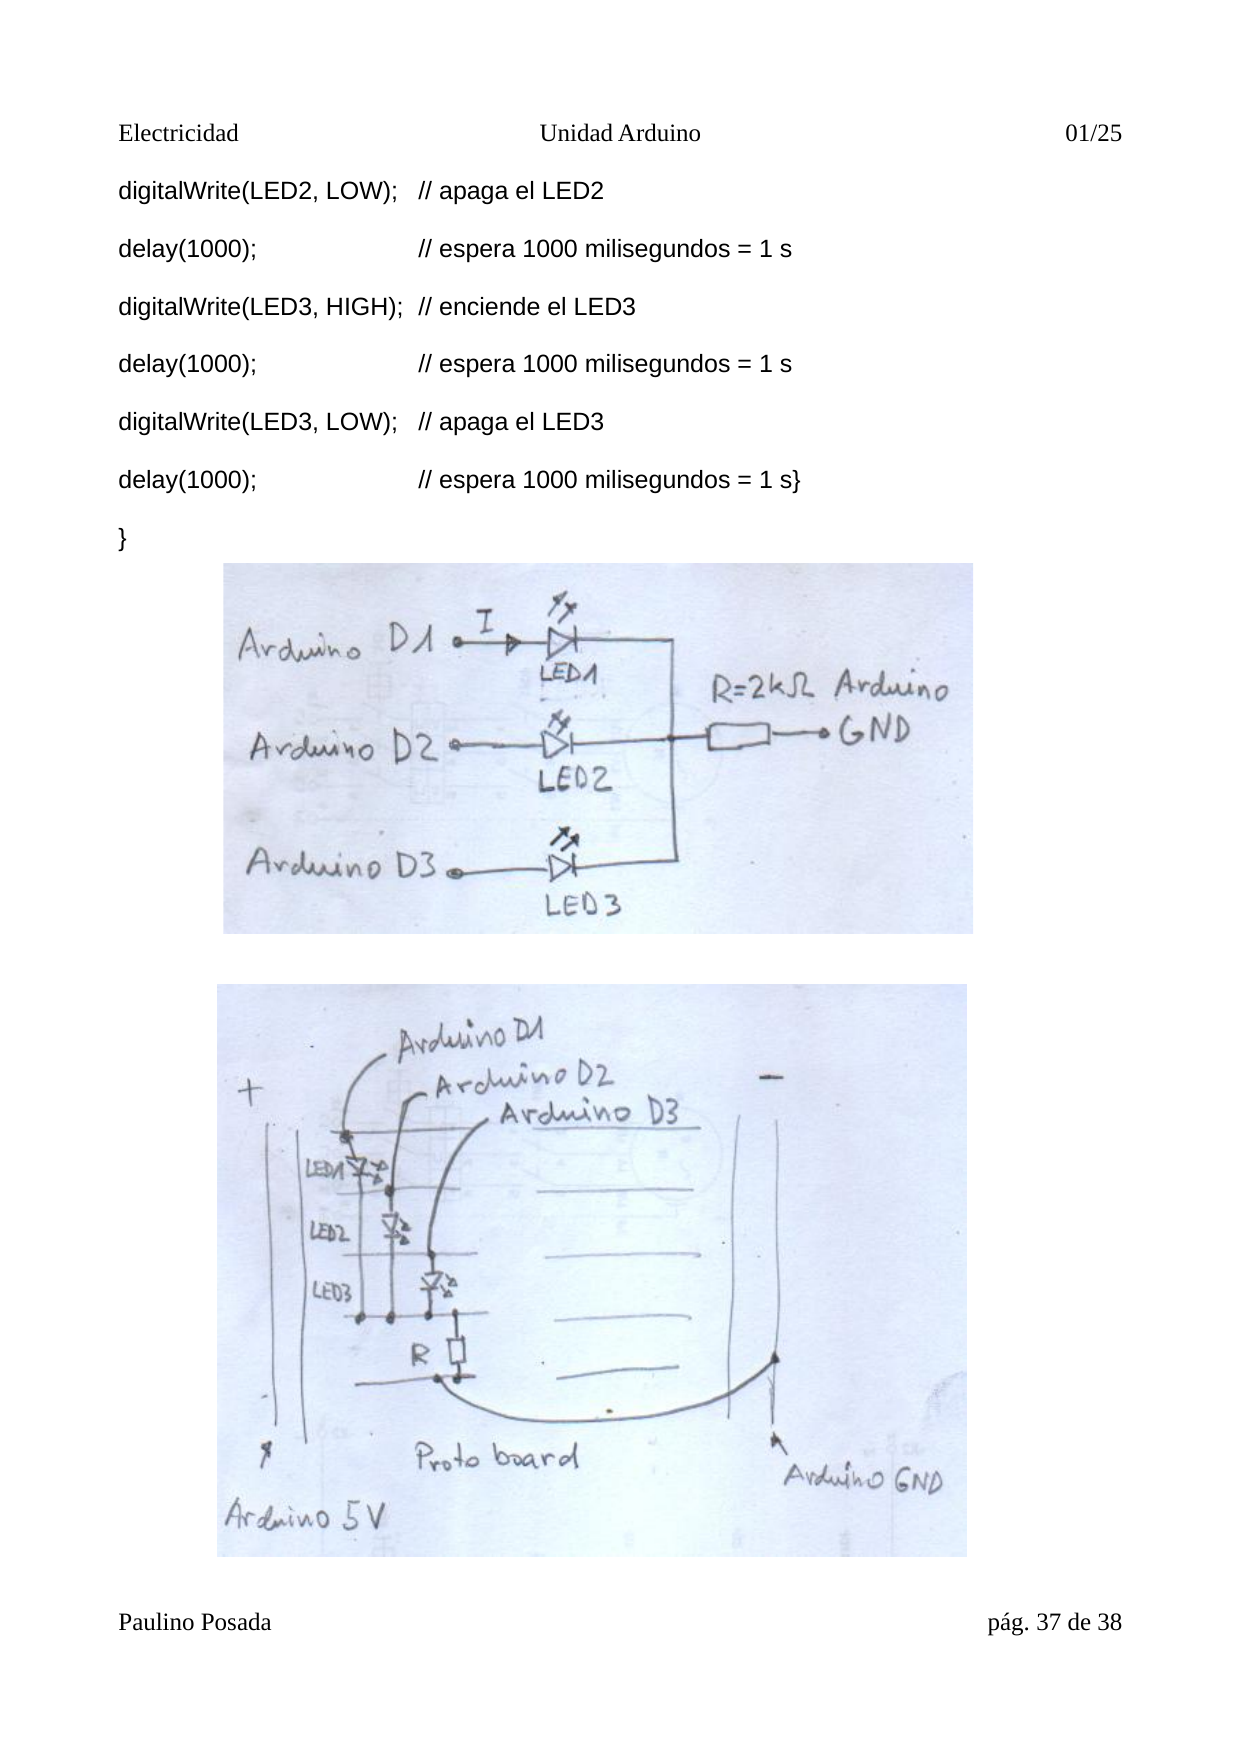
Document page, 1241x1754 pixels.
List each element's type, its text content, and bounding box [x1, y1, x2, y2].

text } [118, 523, 1122, 551]
text delay(1000); // espera 1000 milisegundos = 1 s} [118, 465, 1122, 494]
text digitalWrite(LED3, HIGH); // enciende el LED3 [118, 292, 1122, 321]
picture [223, 563, 974, 934]
text digitalWrite(LED3, LOW); // apaga el LED3 [118, 407, 1122, 436]
text digitalWrite(LED2, LOW); // apaga el LED2 [118, 176, 1122, 205]
text delay(1000); // espera 1000 milisegundos = 1 s [118, 234, 1122, 263]
picture [217, 984, 967, 1557]
text delay(1000); // espera 1000 milisegundos = 1 s [118, 349, 1122, 378]
